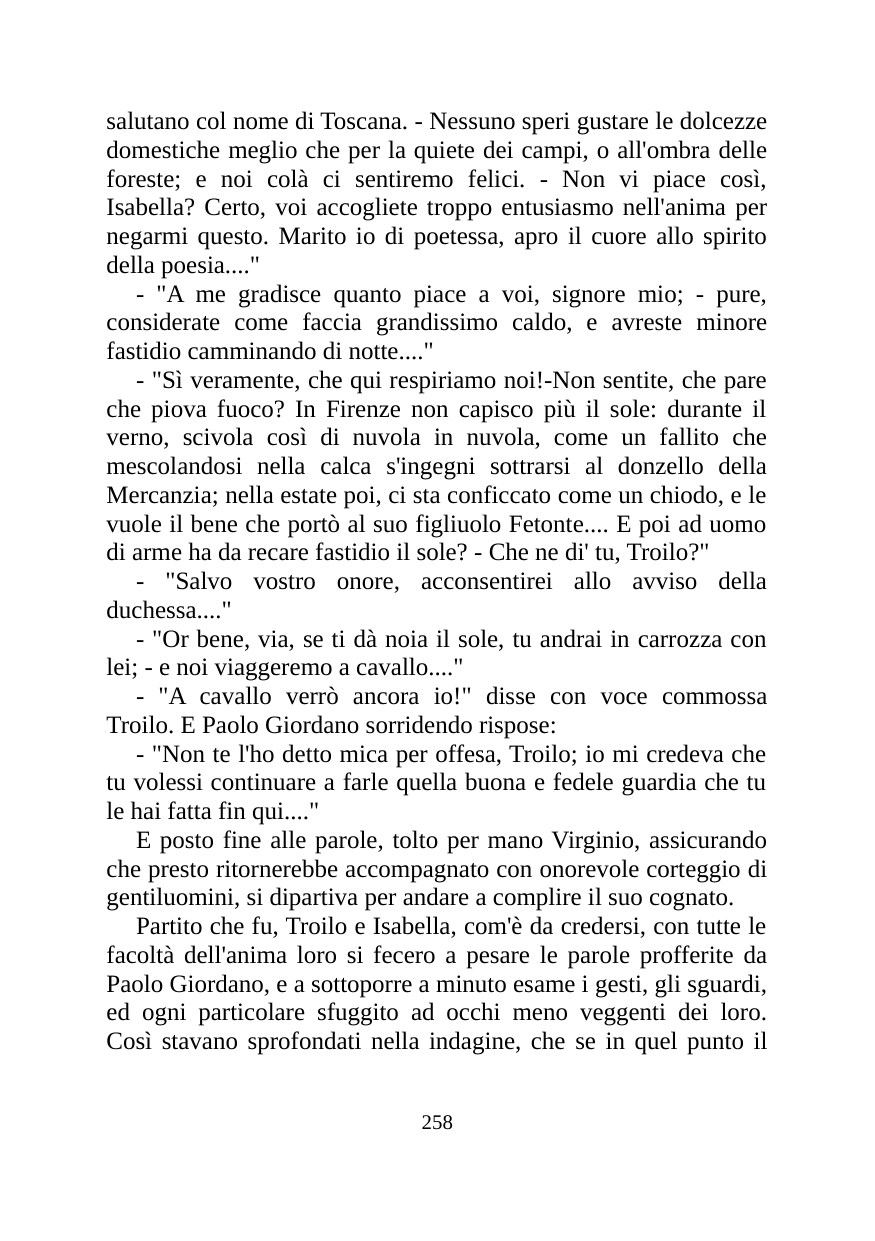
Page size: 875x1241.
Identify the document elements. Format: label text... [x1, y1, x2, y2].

text - "A me gradisce quanto piace a voi, signore mio; - pure, considerate come faccia grandissimo caldo, e avreste minore fastidio camminando di notte...." [106, 279, 768, 365]
text E posto fine alle parole, tolto per mano Virginio, assicurando che presto ritornerebbe accompagnato con onorevole corteggio di gentiluomini, si dipartiva per andare a complire il suo cognato. [106, 825, 768, 911]
text - "Sì veramente, che qui respiriamo noi!-Non sentite, che pare che piova fuoco? In Firenze non capisco più il sole: durante il verno, scivola così di nuvola in nuvola, come un fallito che mescolandosi nella calca s'ingegni sottrarsi al donzello della Mercanzia; nella estate poi, ci sta conficcato come un chiodo, e le vuole il bene che portò al suo figliuolo Fetonte.... E poi ad uomo di arme ha da recare fastidio il sole? - Che ne di' tu, Troilo?" [106, 365, 768, 566]
text Partito che fu, Troilo e Isabella, com'è da credersi, con tutte le facoltà dell'anima loro si fecero a pesare le parole profferite da Paolo Giordano, e a sottoporre a minuto esame i gesti, gli sguardi, ed ogni particolare sfuggito ad occhi meno veggenti dei loro. Così stavano sprofondati nella indagine, che se in quel punto il [106, 911, 768, 1055]
text - "Non te l'ho detto mica per offesa, Troilo; io mi credeva che tu volessi continuare a farle quella buona e fedele guardia che tu le hai fatta fin qui...." [106, 739, 768, 825]
text - "A cavallo verrò ancora io!" disse con voce commossa Troilo. E Paolo Giordano sorridendo rispose: [106, 681, 768, 739]
text salutano col nome di Toscana. - Nessuno speri gustare le dolcezze domestiche meglio che per la quiete dei campi, o all'ombra delle foreste; e noi colà ci sentiremo felici. - Non vi piace così, Isabella? Certo, voi accogliete troppo entusiasmo nell'anima per negarmi questo. Marito io di poetessa, apro il cuore allo spirito della poesia...." [106, 106, 768, 279]
text - "Salvo vostro onore, acconsentirei allo avviso della duchessa...." [106, 566, 768, 624]
text - "Or bene, via, se ti dà noia il sole, tu andrai in carrozza con lei; - e noi viaggeremo a cavallo...." [106, 624, 768, 681]
